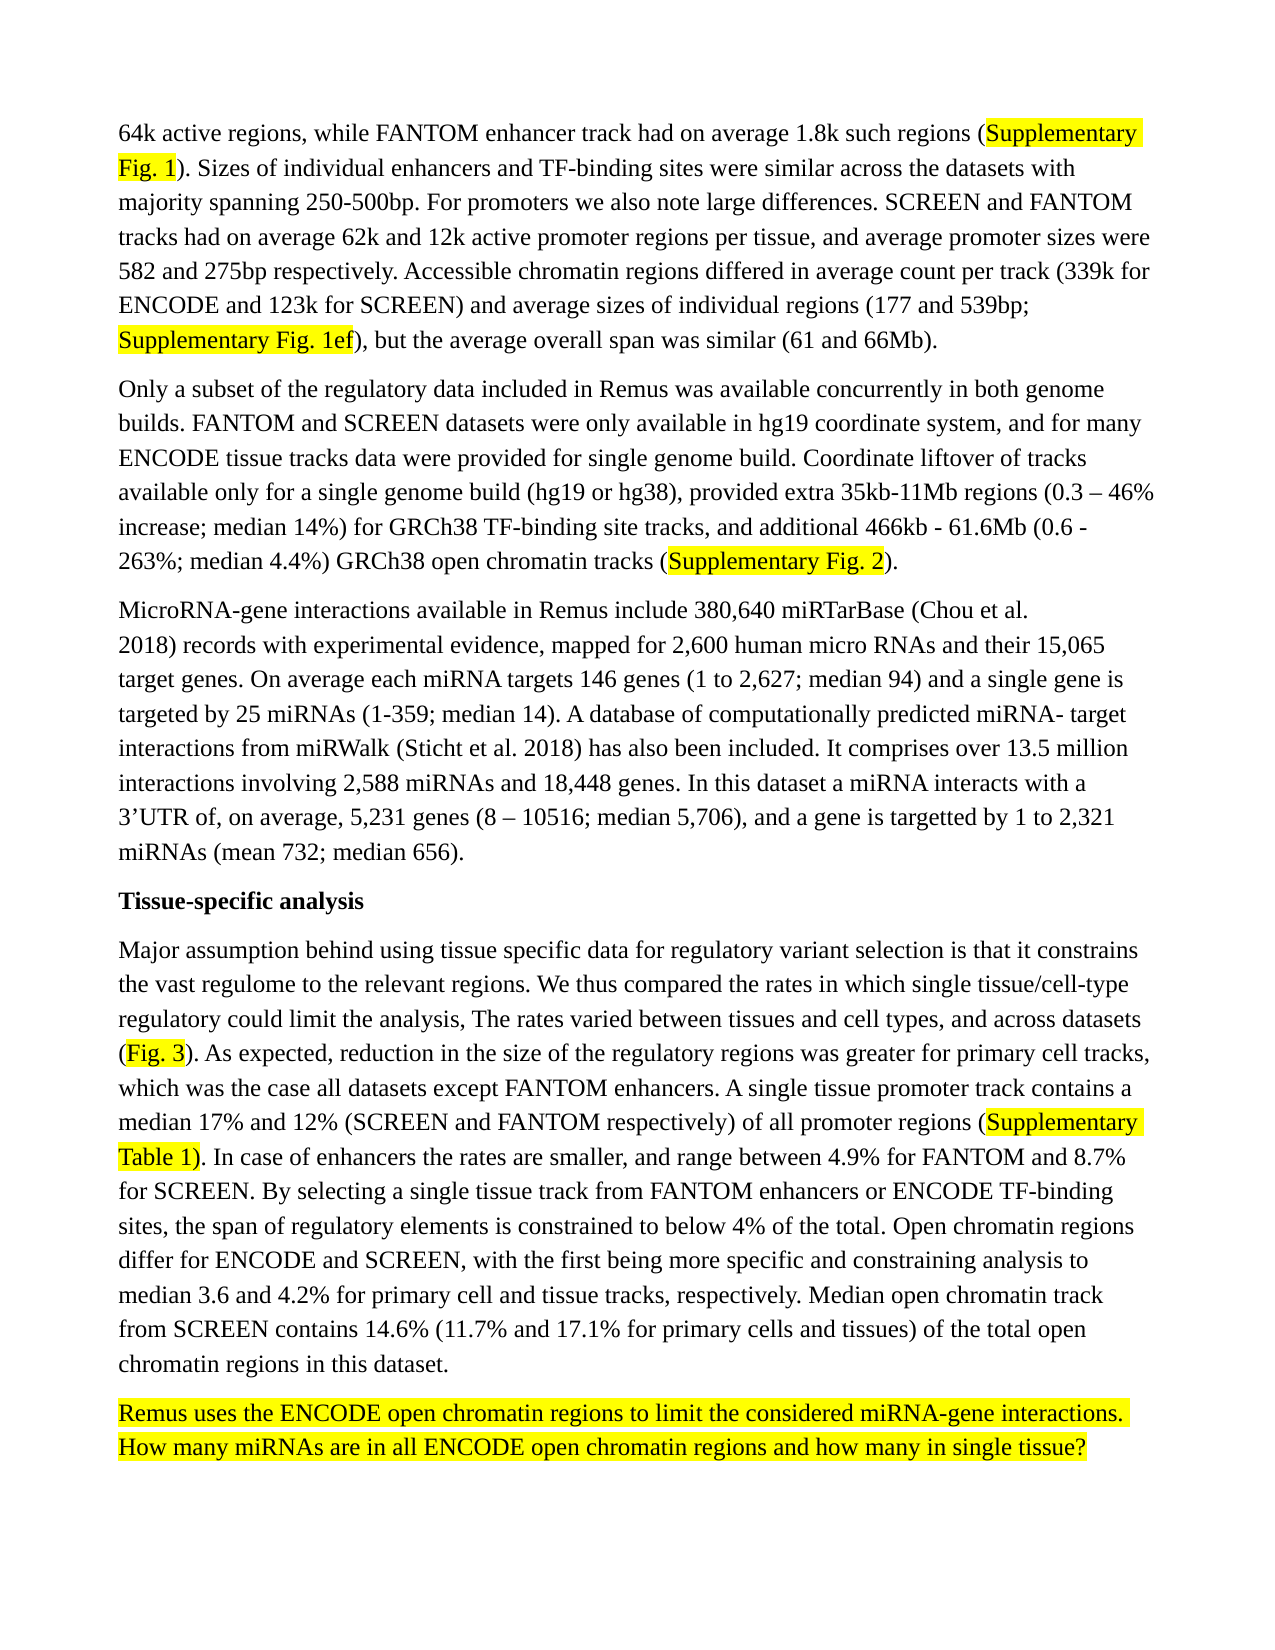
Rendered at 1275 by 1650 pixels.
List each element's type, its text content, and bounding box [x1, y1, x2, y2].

text Only a subset of the regulatory data included in Remus was available concurrently in both genome builds. FANTOM and SCREEN datasets were only available in hg19 coordinate system, and for many ENCODE tissue tracks data were provided for single genome build. Coordinate liftover of tracks available only for a single genome build (hg19 or hg38), provided extra 35kb-11Mb regions (0.3 – 46% increase; median 14%) for GRCh38 TF-binding site tracks, and additional 466kb - 61.6Mb (0.6 - 263%; median 4.4%) GRCh38 open chromatin tracks (Supplementary Fig. 2). [118, 374, 1157, 575]
text Tissue-specific analysis [118, 886, 1157, 915]
text Remus uses the ENCODE open chromatin regions to limit the considered miRNA-gene interactions. How many miRNAs are in all ENCODE open chromatin regions and how many in single tissue? [118, 1398, 1157, 1461]
text MicroRNA-gene interactions available in Remus include 380,640 miRTarBase (Chou et al. 2018)⁠ records with experimental evidence, mapped for 2,600 human micro RNAs and their 15,065 target genes. On average each miRNA targets 146 genes (1 to 2,627; median 94) and a single gene is targeted by 25 miRNAs (1-359; median 14). A database of computationally predicted miRNA- target interactions from miRWalk (Sticht et al. 2018)⁠ has also been included. It comprises over 13.5 million interactions involving 2,588 miRNAs and 18,448 genes. In this dataset a miRNA interacts with a 3’UTR of, on average, 5,231 genes (8 – 10516; median 5,706), and a gene is targetted by 1 to 2,321 miRNAs (mean 732; median 656). [118, 596, 1157, 866]
text 64k active regions, while FANTOM enhancer track had on average 1.8k such regions (Supplementary Fig. 1). Sizes of individual enhancers and TF-binding sites were similar across the datasets with majority spanning 250-500bp. For promoters we also note large differences. SCREEN and FANTOM tracks had on average 62k and 12k active promoter regions per tissue, and average promoter sizes were 582 and 275bp respectively. Accessible chromatin regions differed in average count per track (339k for ENCODE and 123k for SCREEN) and average sizes of individual regions (177 and 539bp; Supplementary Fig. 1ef), but the average overall span was similar (61 and 66Mb). [118, 118, 1157, 354]
text Major assumption behind using tissue specific data for regulatory variant selection is that it constrains the vast regulome to the relevant regions. We thus compared the rates in which single tissue/cell-type regulatory could limit the analysis, The rates varied between tissues and cell types, and across datasets (Fig. 3). As expected, reduction in the size of the regulatory regions was greater for primary cell tracks, which was the case all datasets except FANTOM enhancers. A single tissue promoter track contains a median 17% and 12% (SCREEN and FANTOM respectively) of all promoter regions (Supplementary Table 1). In case of enhancers the rates are smaller, and range between 4.9% for FANTOM and 8.7% for SCREEN. By selecting a single tissue track from FANTOM enhancers or ENCODE TF-binding sites, the span of regulatory elements is constrained to below 4% of the total. Open chromatin regions differ for ENCODE and SCREEN, with the first being more specific and constraining analysis to median 3.6 and 4.2% for primary cell and tissue tracks, respectively. Median open chromatin track from SCREEN contains 14.6% (11.7% and 17.1% for primary cells and tissues) of the total open chromatin regions in this dataset. [118, 935, 1157, 1377]
